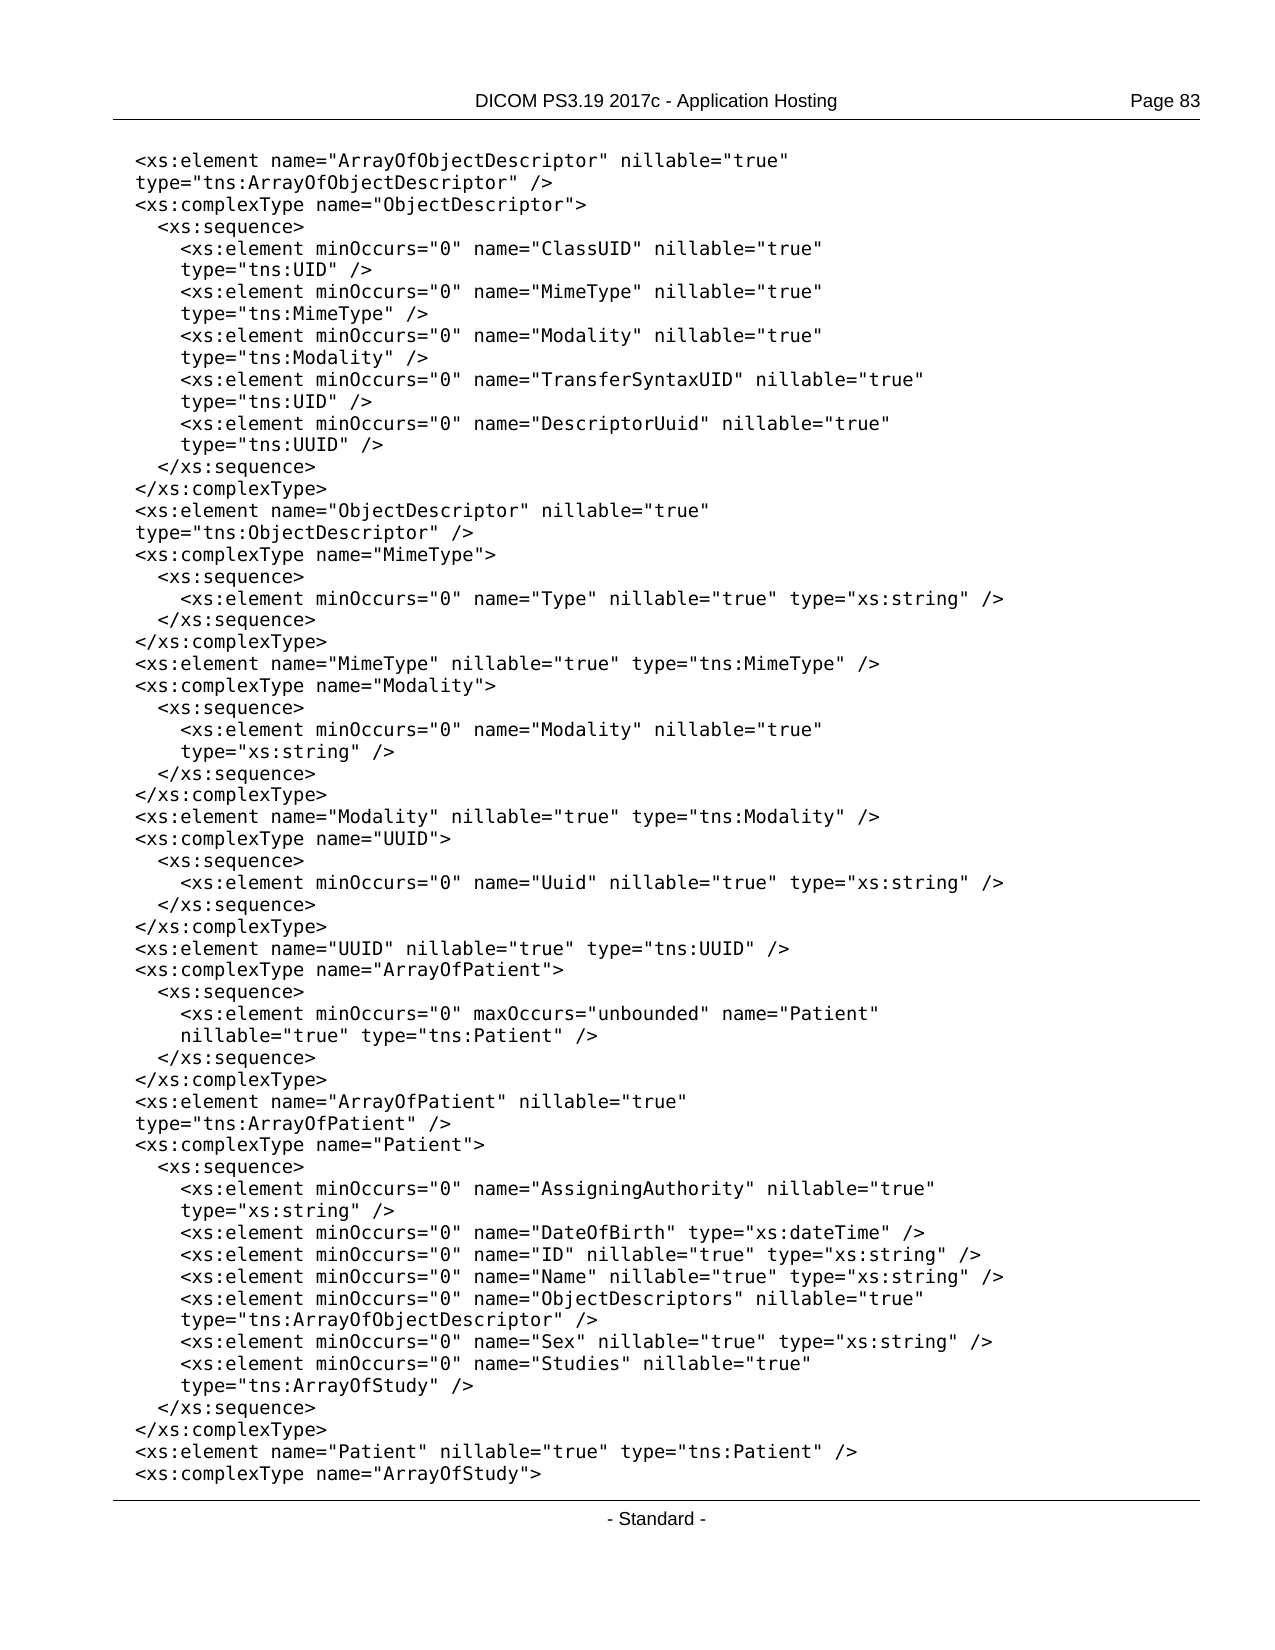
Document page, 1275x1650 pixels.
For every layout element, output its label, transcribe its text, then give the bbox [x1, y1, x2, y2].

text <xs:element name="ArrayOfObjectDescriptor" nillable="true" type="tns:ArrayOfObjectDescriptor" /> <xs:complexType name="ObjectDescriptor"> <xs:sequence> <xs:element minOccurs="0" name="ClassUID" nillable="true" type="tns:UID" /> <xs:element minOccurs="0" name="MimeType" nillable="true" type="tns:MimeType" /> <xs:element minOccurs="0" name="Modality" nillable="true" type="tns:Modality" /> <xs:element minOccurs="0" name="TransferSyntaxUID" nillable="true" type="tns:UID" /> <xs:element minOccurs="0" name="DescriptorUuid" nillable="true" type="tns:UUID" /> </xs:sequence> </xs:complexType> <xs:element name="ObjectDescriptor" nillable="true" type="tns:ObjectDescriptor" /> <xs:complexType name="MimeType"> <xs:sequence> <xs:element minOccurs="0" name="Type" nillable="true" type="xs:string" /> </xs:sequence> </xs:complexType> <xs:element name="MimeType" nillable="true" type="tns:MimeType" /> <xs:complexType name="Modality"> <xs:sequence> <xs:element minOccurs="0" name="Modality" nillable="true" type="xs:string" /> </xs:sequence> </xs:complexType> <xs:element name="Modality" nillable="true" type="tns:Modality" /> <xs:complexType name="UUID"> <xs:sequence> <xs:element minOccurs="0" name="Uuid" nillable="true" type="xs:string" /> </xs:sequence> </xs:complexType> <xs:element name="UUID" nillable="true" type="tns:UUID" /> <xs:complexType name="ArrayOfPatient"> <xs:sequence> <xs:element minOccurs="0" maxOccurs="unbounded" name="Patient" nillable="true" type="tns:Patient" /> </xs:sequence> </xs:complexType> <xs:element name="ArrayOfPatient" nillable="true" type="tns:ArrayOfPatient" /> <xs:complexType name="Patient"> <xs:sequence> <xs:element minOccurs="0" name="AssigningAuthority" nillable="true" type="xs:string" /> <xs:element minOccurs="0" name="DateOfBirth" type="xs:dateTime" /> <xs:element minOccurs="0" name="ID" nillable="true" type="xs:string" /> <xs:element minOccurs="0" name="Name" nillable="true" type="xs:string" /> <xs:element minOccurs="0" name="ObjectDescriptors" nillable="true" type="tns:ArrayOfObjectDescriptor" /> <xs:element minOccurs="0" name="Sex" nillable="true" type="xs:string" /> <xs:element minOccurs="0" name="Studies" nillable="true" type="tns:ArrayOfStudy" /> </xs:sequence> </xs:complexType> <xs:element name="Patient" nillable="true" type="tns:Patient" /> <xs:complexType name="ArrayOfStudy"> [112, 150, 1200, 1484]
